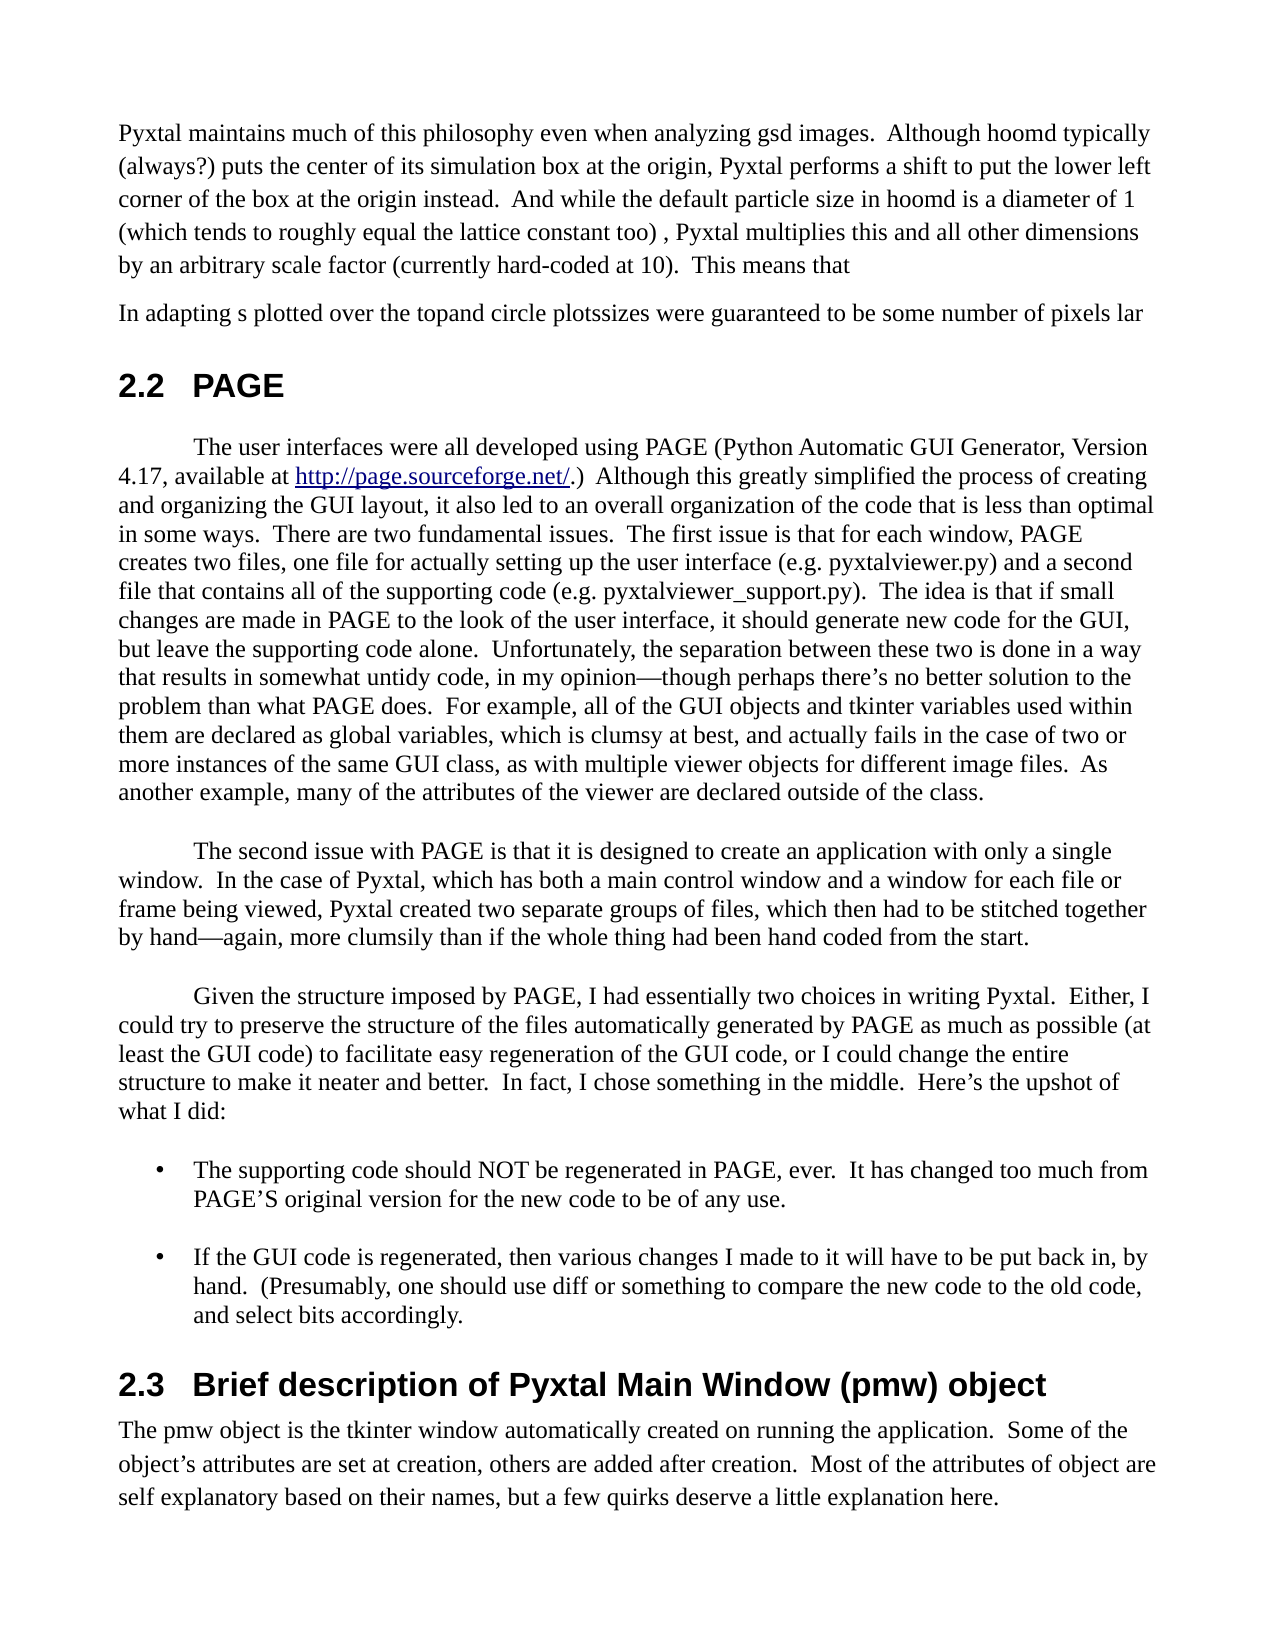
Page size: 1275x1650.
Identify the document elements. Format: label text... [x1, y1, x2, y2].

list The supporting code should NOT be regenerated in PAGE, ever. It has changed too much from PAGE’S original version for the new code to be of any use. [156, 1155, 1157, 1212]
text In adapting s plotted over the topand circle plotssizes were guaranteed to be some number of pixels lar [118, 298, 1157, 327]
text The pmw object is the tkinter window automatically created on running the application. Some of the object’s attributes are set at creation, others are added after creation. Most of the attributes of object are self explanatory based on their names, but a few quirks deserve a little explanation here. [118, 1416, 1157, 1510]
text The second issue with PAGE is that it is designed to create an application with only a single window. In the case of Pyxtal, which has both a main control window and a window for each file or frame being viewed, Pyxtal created two separate groups of files, which then had to be stitched together by hand—again, more clumsily than if the whole thing had been hand coded from the start. [118, 836, 1157, 951]
text The user interfaces were all developed using PAGE (Python Automatic GUI Generator, Version 4.17, available at http://page.sourceforge.net/.) Although this greatly simplified the process of creating and organizing the GUI layout, it also led to an overall organization of the code that is less than optimal in some ways. There are two fundamental issues. The first issue is that for each window, PAGE creates two files, one file for actually setting up the user interface (e.g. pyxtalviewer.py) and a second file that contains all of the supporting code (e.g. pyxtalviewer_support.py). The idea is that if small changes are made in PAGE to the look of the user interface, it should generate new code for the GUI, but leave the supporting code alone. Unfortunately, the separation between these two is done in a way that results in somewhat untidy code, in my opinion—though perhaps there’s no better solution to the problem than what PAGE does. For example, all of the GUI objects and tkinter variables used within them are declared as global variables, which is clumsy at best, and actually fails in the case of two or more instances of the same GUI class, as with multiple viewer objects for different image files. As another example, many of the attributes of the viewer are declared outside of the class. [118, 432, 1157, 806]
text Given the structure imposed by PAGE, I had essentially two choices in writing Pyxtal. Either, I could try to preserve the structure of the files automatically generated by PAGE as much as possible (at least the GUI code) to facilitate easy regeneration of the GUI code, or I could change the entire structure to make it neater and better. In fact, I chose something in the middle. Here’s the upshot of what I did: [118, 981, 1157, 1125]
text Pyxtal maintains much of this philosophy even when analyzing gsd images. Although hoomd typically (always?) puts the center of its simulation box at the origin, Pyxtal performs a shift to put the lower left corner of the box at the origin instead. And while the default particle size in hoomd is a diameter of 1 (which tends to roughly equal the lattice constant too) , Pyxtal multiplies this and all other dimensions by an arbitrary scale factor (currently hard-coded at 10). This means that [118, 118, 1157, 279]
subtitle PAGE [118, 366, 1157, 405]
subtitle Brief description of Pyxtal Main Window (pmw) object [118, 1364, 1157, 1403]
list If the GUI code is regenerated, then various changes I made to it will have to be put back in, by hand. (Presumably, one should use diff or something to compare the new code to the old code, and select bits accordingly. [156, 1242, 1157, 1329]
